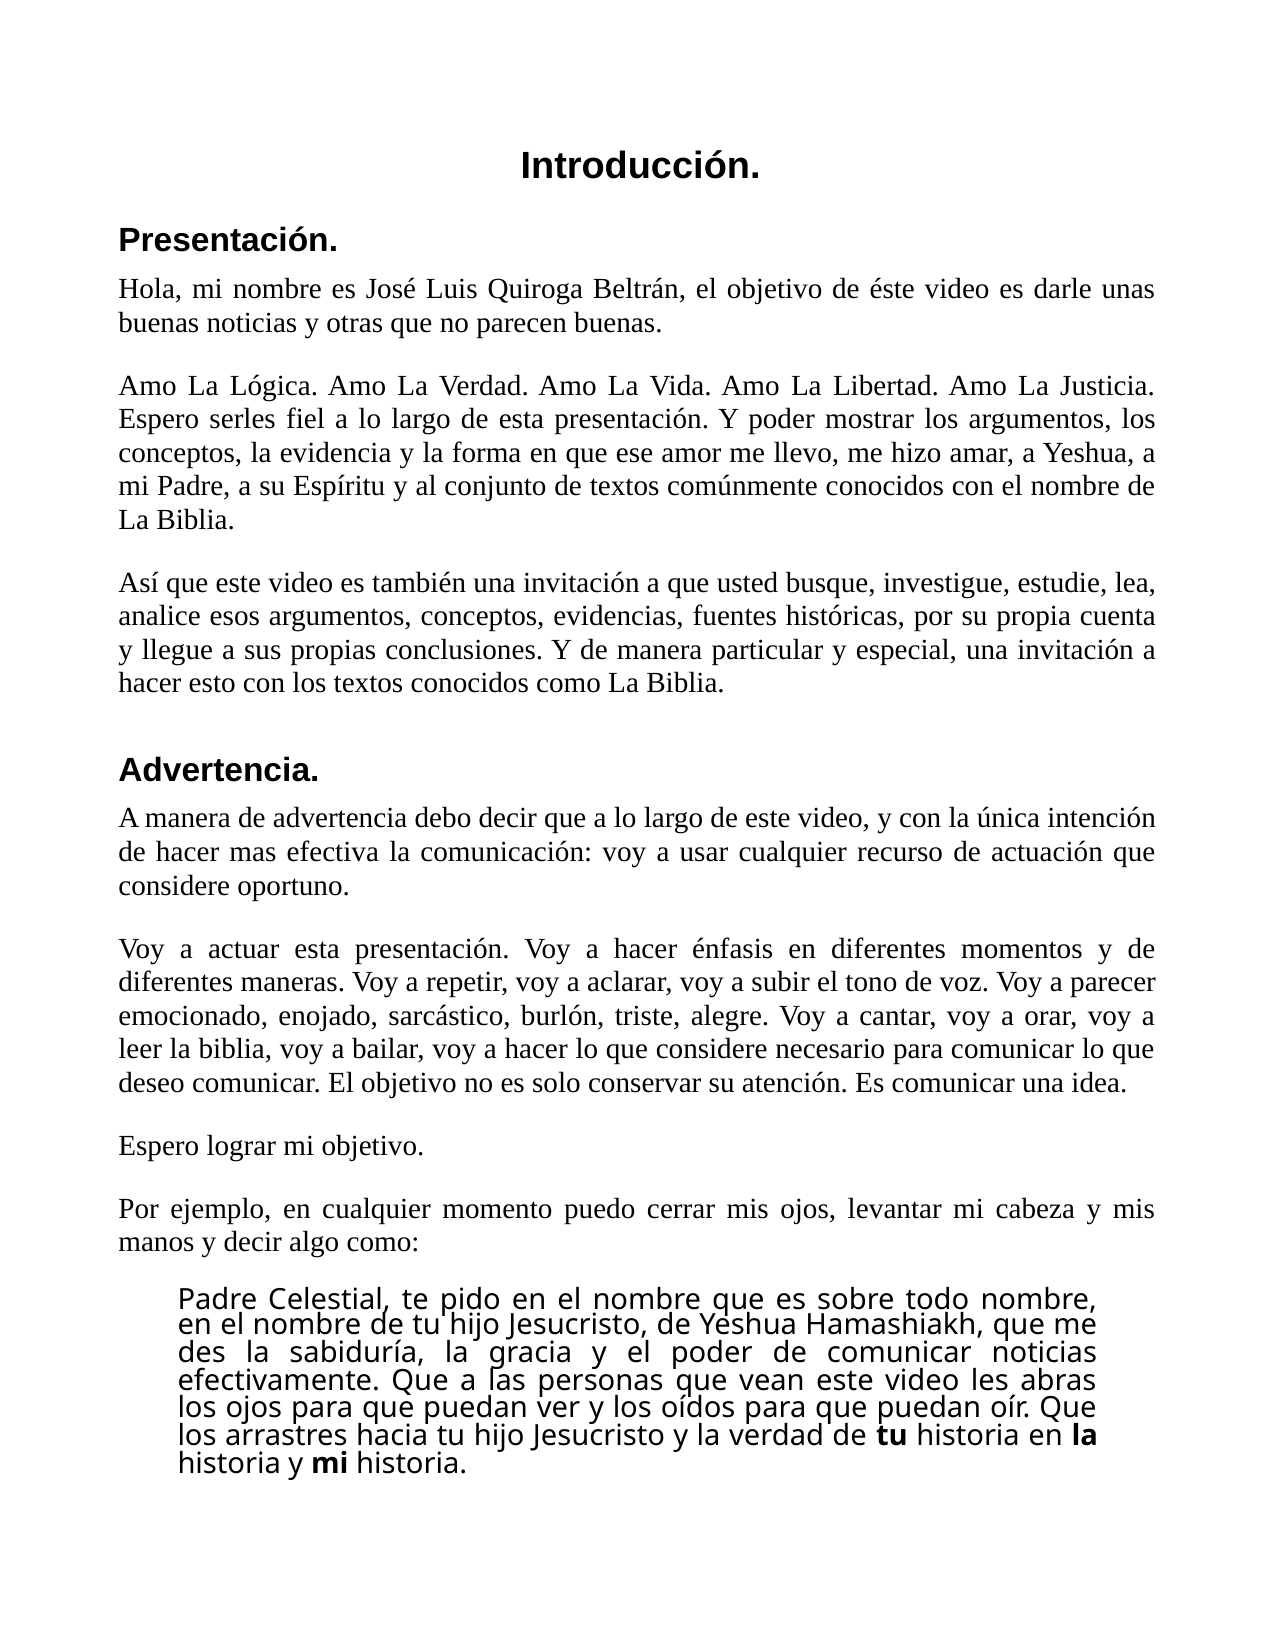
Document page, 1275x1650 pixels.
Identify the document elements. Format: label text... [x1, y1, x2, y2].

text Padre Celestial, te pido en el nombre que es sobre todo nombre, en el nombre de tu hijo Jesucristo, de Yeshua Hamashiakh, que me des la sabiduría, la gracia y el poder de comunicar noticias efectivamente. Que a las personas que vean este video les abras los ojos para que puedan ver y los oídos para que puedan oír. Que los arrastres hacia tu hijo Jesucristo y la verdad de tu historia en la historia y mi historia. [177, 1287, 1098, 1482]
text A manera de advertencia debo decir que a lo largo de este video, y con la única intención de hacer mas efectiva la comunicación: voy a usar cualquier recurso de actuación que considere oportuno. [118, 801, 1157, 901]
subtitle Presentación. [118, 220, 1157, 259]
text Espero lograr mi objetivo. [118, 1128, 1157, 1161]
text Por ejemplo, en cualquier momento puedo cerrar mis ojos, levantar mi cabeza y mis manos y decir algo como: [118, 1191, 1157, 1258]
text Así que este video es también una invitación a que usted busque, investigue, estudie, lea, analice esos argumentos, conceptos, evidencias, fuentes históricas, por su propia cuenta y llegue a sus propias conclusiones. Y de manera particular y especial, una invitación a hacer esto con los textos conocidos como La Biblia. [118, 565, 1157, 699]
subtitle Advertencia. [118, 749, 1157, 788]
text Voy a actuar esta presentación. Voy a hacer énfasis en diferentes momentos y de diferentes maneras. Voy a repetir, voy a aclarar, voy a subir el tono de voz. Voy a parecer emocionado, enojado, sarcástico, burlón, triste, alegre. Voy a cantar, voy a orar, voy a leer la biblia, voy a bailar, voy a hacer lo que considere necesario para comunicar lo que deseo comunicar. El objetivo no es solo conservar su atención. Es comunicar una idea. [118, 931, 1157, 1098]
text Amo La Lógica. Amo La Verdad. Amo La Vida. Amo La Libertad. Amo La Justicia. Espero serles fiel a lo largo de esta presentación. Y poder mostrar los argumentos, los conceptos, la evidencia y la forma en que ese amor me llevo, me hizo amar, a Yeshua, a mi Padre, a su Espíritu y al conjunto de textos comúnmente conocidos con el nombre de La Biblia. [118, 368, 1157, 536]
text Hola, mi nombre es José Luis Quiroga Beltrán, el objetivo de éste video es darle unas buenas noticias y otras que no parecen buenas. [118, 271, 1157, 338]
subtitle Introducción. [124, 143, 1157, 187]
